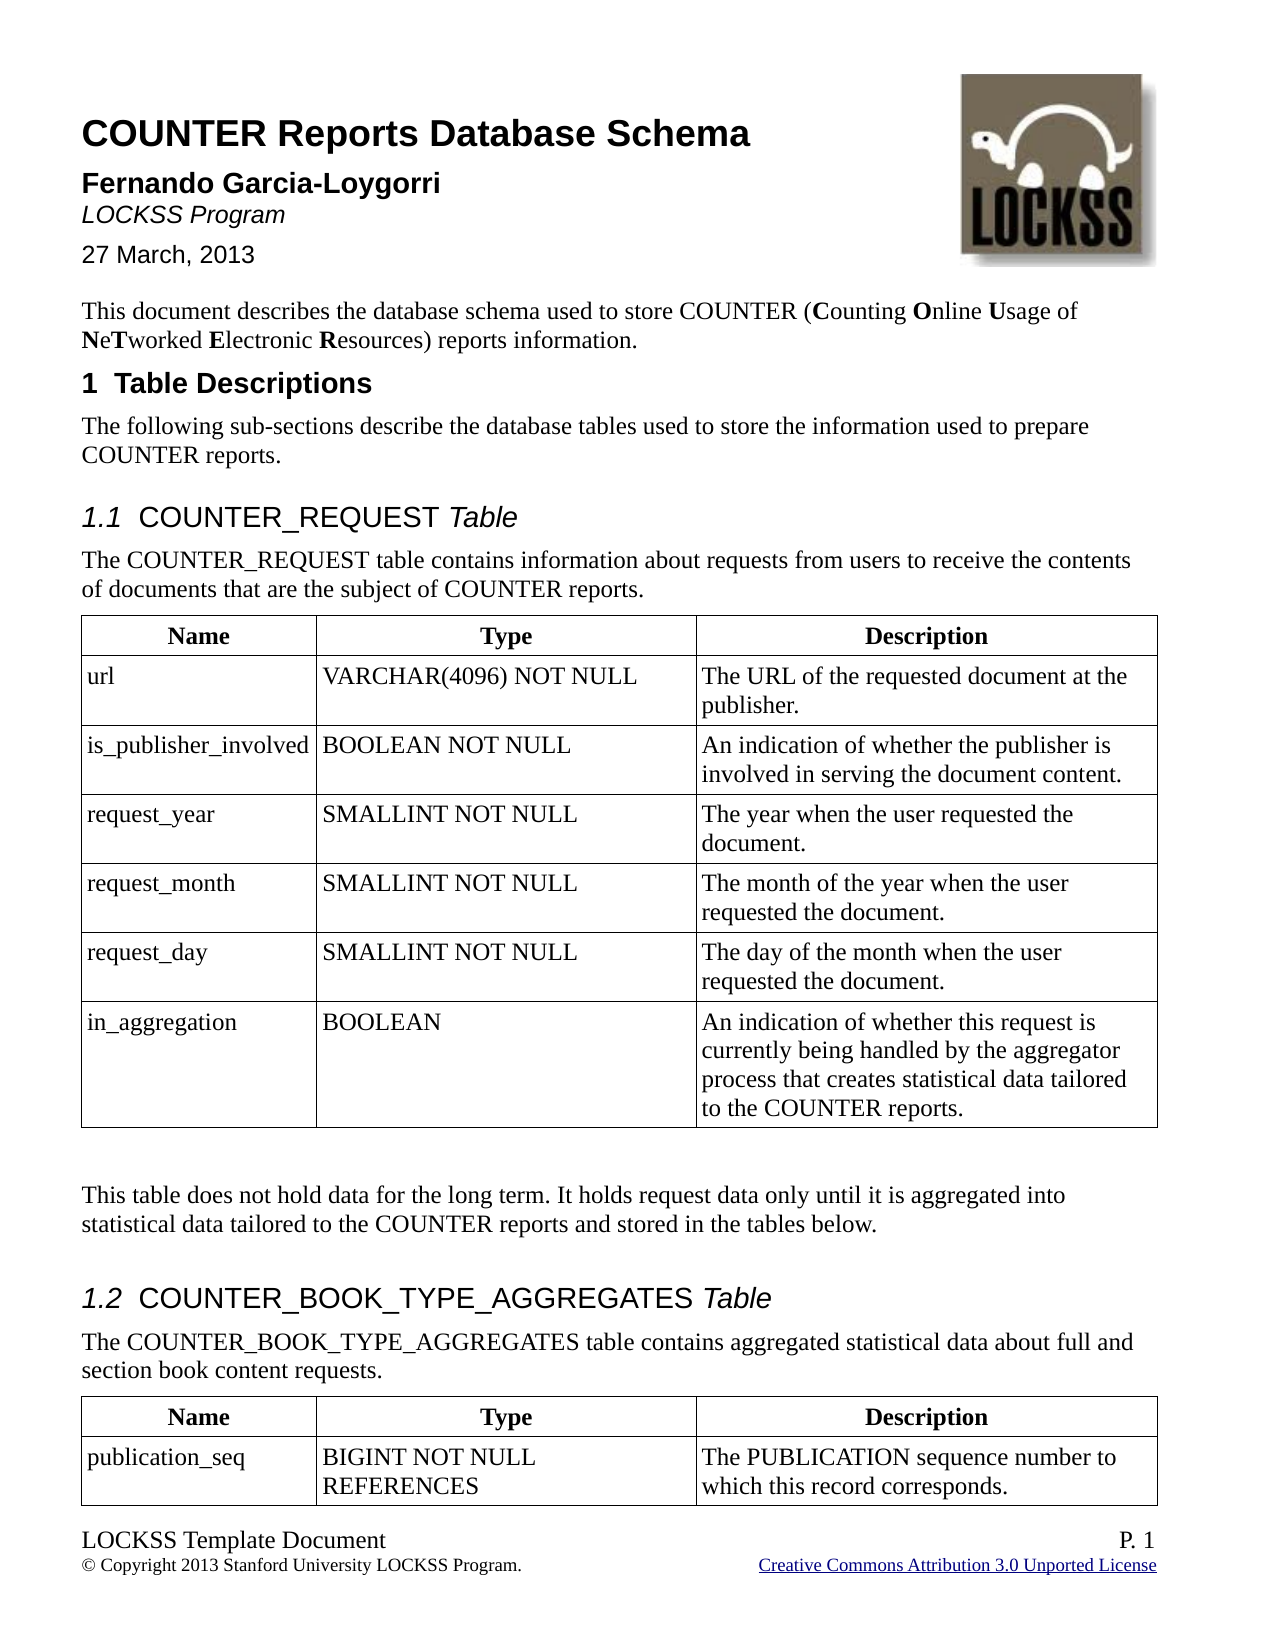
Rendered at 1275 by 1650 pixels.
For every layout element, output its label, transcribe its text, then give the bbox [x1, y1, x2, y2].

table_cell SMALLINT NOT NULL [317, 795, 696, 863]
table_cell request_day [82, 933, 316, 1001]
text The COUNTER_BOOK_TYPE_AGGREGATES table contains aggregated statistical data about full and section book content requests. [81, 1327, 1157, 1384]
table_cell url [82, 656, 316, 724]
text 27 March, 2013 [81, 240, 1157, 269]
title COUNTER Reports Database Schema [81, 111, 959, 154]
subtitle COUNTER_BOOK_TYPE_AGGREGATES Table [81, 1281, 1157, 1314]
table_cell The day of the month when the user requested the document. [697, 933, 1157, 1001]
table_cell BOOLEAN NOT NULL [317, 726, 696, 793]
text Fernando Garcia-Loygorri [81, 166, 959, 200]
table_header Name [82, 616, 316, 655]
table_cell The PUBLICATION sequence number to which this record corresponds. [697, 1437, 1157, 1505]
table_cell in_aggregation [82, 1002, 316, 1127]
picture [959, 74, 1157, 267]
table_cell VARCHAR(4096) NOT NULL [317, 656, 696, 724]
subtitle Table Descriptions [81, 366, 1157, 399]
table_cell SMALLINT NOT NULL [317, 864, 696, 932]
table_header Name [82, 1397, 316, 1436]
table_cell The URL of the requested document at the publisher. [697, 656, 1157, 724]
table_cell The year when the user requested the document. [697, 795, 1157, 863]
table_cell SMALLINT NOT NULL [317, 933, 696, 1001]
text This document describes the database schema used to store COUNTER (Counting Online Usage of NeTworked Electronic Resources) reports information. [81, 296, 1157, 354]
text The following sub-sections describe the database tables used to store the information used to prepare COUNTER reports. [81, 411, 1157, 469]
table_cell An indication of whether the publisher is involved in serving the document content. [697, 726, 1157, 793]
table_cell BOOLEAN [317, 1002, 696, 1127]
table_cell publication_seq [82, 1437, 316, 1505]
table_cell request_month [82, 864, 316, 932]
table_cell is_publisher_involved [82, 726, 316, 793]
table_header Type [317, 616, 696, 655]
table_cell An indication of whether this request is currently being handled by the aggregator process that creates statistical data tailored to the COUNTER reports. [697, 1002, 1157, 1127]
table_cell The month of the year when the user requested the document. [697, 864, 1157, 932]
text This table does not hold data for the long term. It holds request data only until it is aggregated into statistical data tailored to the COUNTER reports and stored in the tables below. [81, 1180, 1157, 1238]
table_header Type [317, 1397, 696, 1436]
text LOCKSS Program [81, 200, 959, 228]
table_cell request_year [82, 795, 316, 863]
table_header Description [697, 616, 1157, 655]
subtitle COUNTER_REQUEST Table [81, 500, 1157, 534]
text The COUNTER_REQUEST table contains information about requests from users to receive the contents of documents that are the subject of COUNTER reports. [81, 546, 1157, 603]
table_cell BIGINT NOT NULL REFERENCES [317, 1437, 696, 1505]
table_header Description [697, 1397, 1157, 1436]
